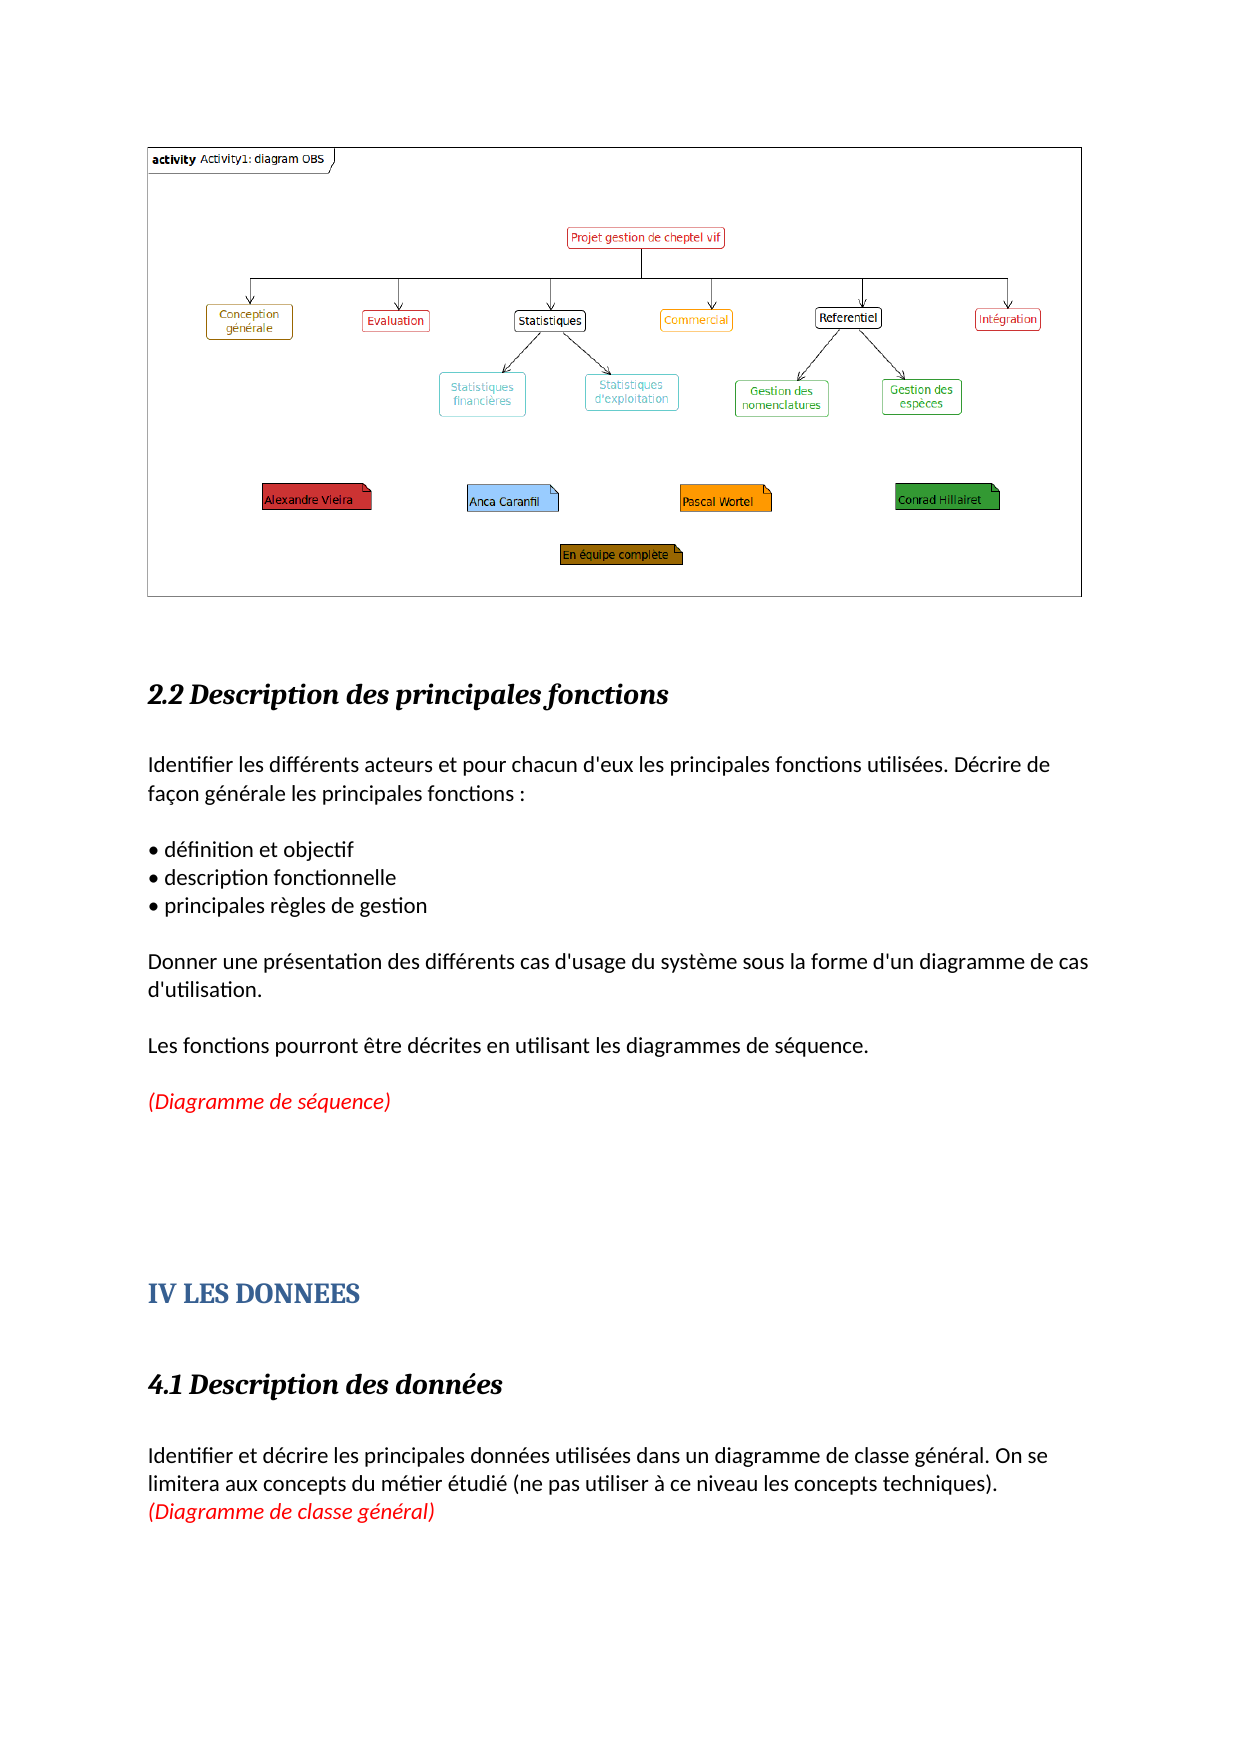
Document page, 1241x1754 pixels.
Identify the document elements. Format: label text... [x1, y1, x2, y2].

text (Diagramme de séquence) [148, 1087, 1093, 1115]
text Identifier les différents acteurs et pour chacun d'eux les principales fonctions utilisées. Décrire de façon générale les principales fonctions : [148, 751, 1093, 807]
subtitle 4.1 Description des données [148, 1368, 1093, 1402]
text Donner une présentation des différents cas d'usage du système sous la forme d'un diagramme de cas d'utilisation. [148, 947, 1093, 1003]
text • définition et objectif [148, 835, 1093, 863]
text (Diagramme de classe général) [148, 1497, 1093, 1525]
text • description fonctionnelle [148, 863, 1093, 891]
picture [147, 147, 1093, 597]
subtitle IV LES DONNEES [148, 1277, 1093, 1311]
text • principales règles de gestion [148, 891, 1093, 919]
subtitle 2.2 Description des principales fonctions [148, 678, 1093, 711]
text Les fonctions pourront être décrites en utilisant les diagrammes de séquence. [148, 1031, 1093, 1059]
text Identifier et décrire les principales données utilisées dans un diagramme de classe général. On se limitera aux concepts du métier étudié (ne pas utiliser à ce niveau les concepts techniques). [148, 1441, 1093, 1497]
